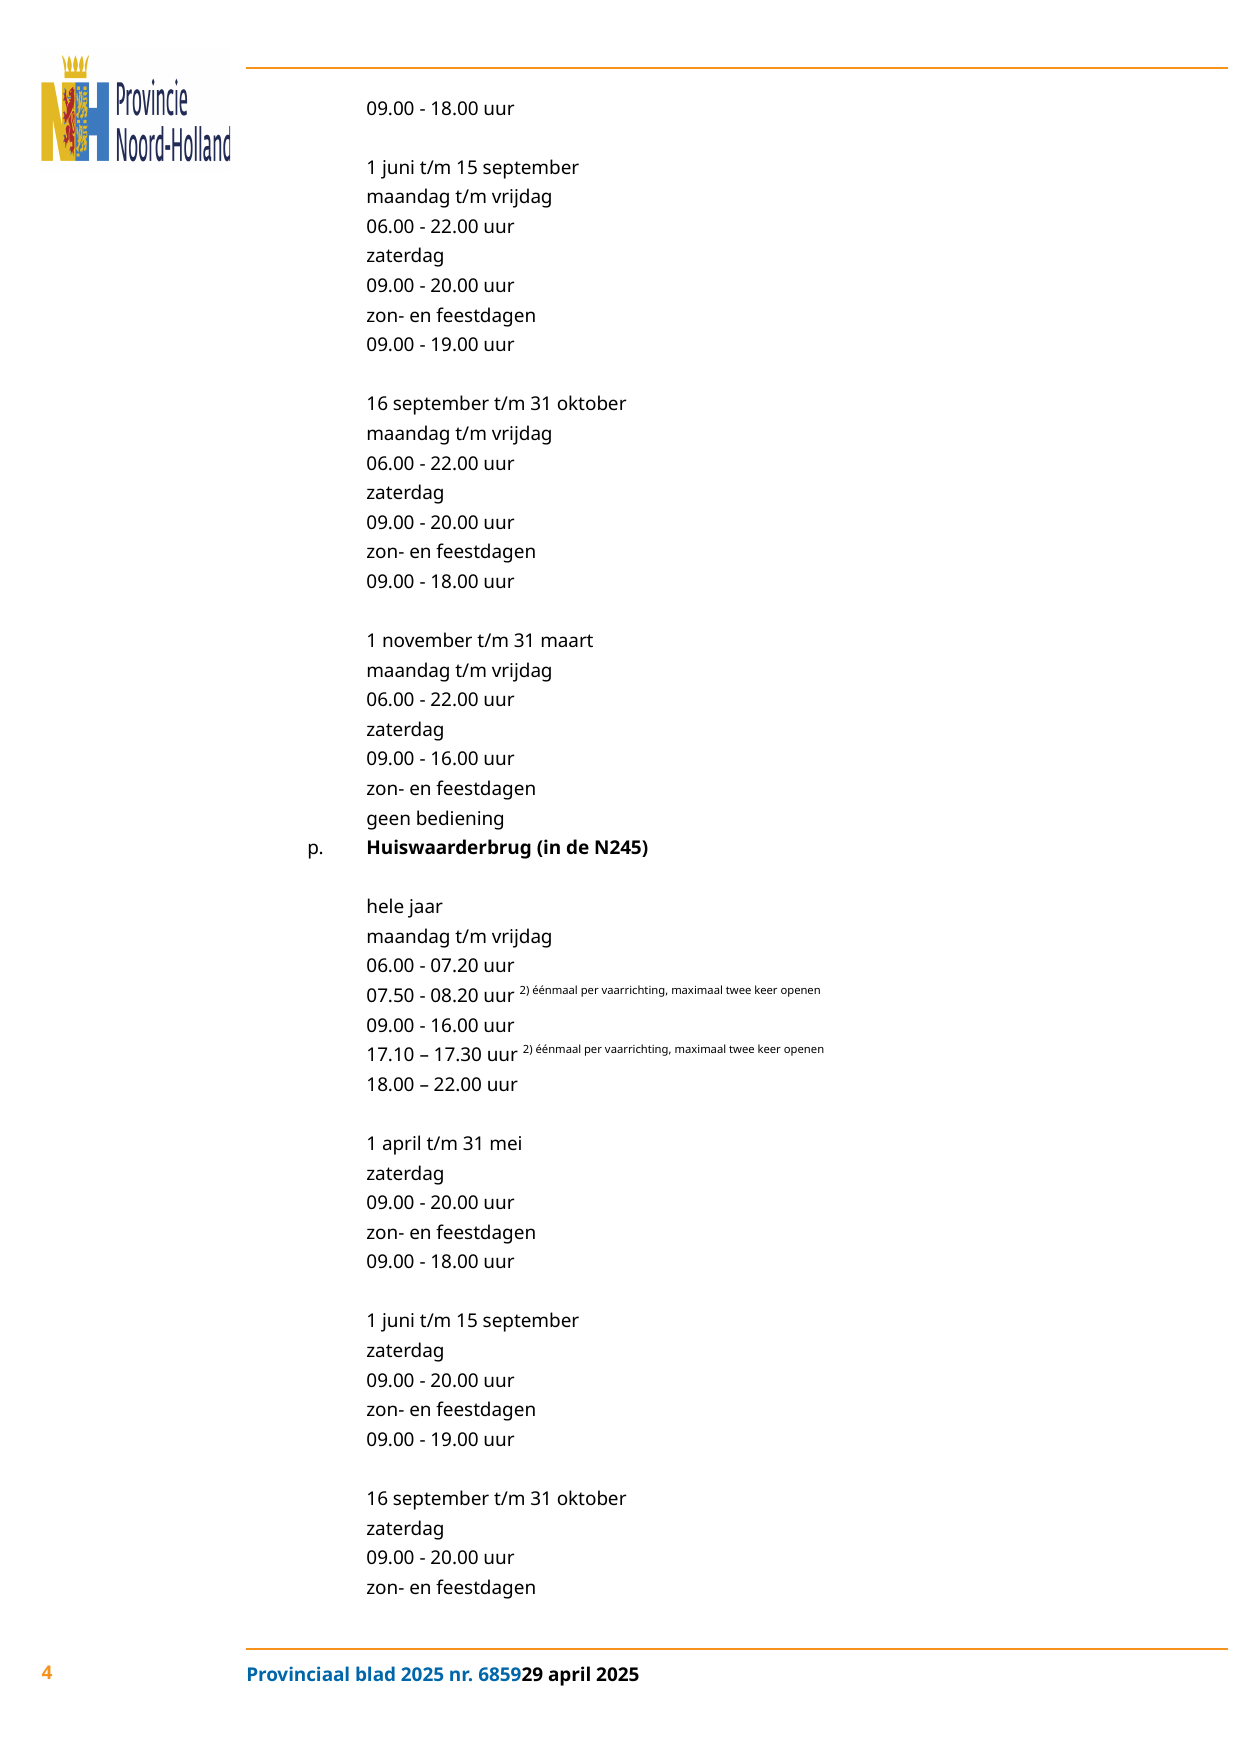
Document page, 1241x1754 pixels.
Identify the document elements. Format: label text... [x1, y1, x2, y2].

list geen bediening [307, 805, 1152, 831]
list 09.00 - 20.00 uur [307, 1367, 1152, 1393]
list maandag t/m vrijdag [307, 657, 1152, 683]
list zon- en feestdagen [307, 775, 1152, 801]
list zon- en feestdagen [307, 1574, 1152, 1600]
list hele jaar [307, 893, 1152, 919]
list 09.00 - 19.00 uur [307, 1426, 1152, 1452]
list zaterdag [307, 479, 1152, 505]
list 09.00 - 19.00 uur [307, 331, 1152, 357]
list 1 juni t/m 15 september [307, 154, 1152, 180]
list zon- en feestdagen [307, 1396, 1152, 1422]
list 09.00 - 18.00 uur [307, 568, 1152, 594]
list maandag t/m vrijdag [307, 420, 1152, 446]
list 09.00 - 20.00 uur [307, 1189, 1152, 1215]
list 07.50 - 08.20 uur 2) éénmaal per vaarrichting, maximaal twee keer openen [307, 982, 1152, 1008]
list 17.10 – 17.30 uur 2) éénmaal per vaarrichting, maximaal twee keer openen [307, 1041, 1152, 1067]
list 09.00 - 20.00 uur [307, 272, 1152, 298]
list Huiswaarderbrug (in de N245) [307, 834, 1152, 860]
list 16 september t/m 31 oktober [307, 1485, 1152, 1511]
list 16 september t/m 31 oktober [307, 391, 1152, 416]
list zaterdag [307, 1515, 1152, 1541]
list 06.00 - 07.20 uur [307, 953, 1152, 978]
list zaterdag [307, 1160, 1152, 1186]
list 06.00 - 22.00 uur [307, 450, 1152, 476]
list zaterdag [307, 243, 1152, 268]
list 1 november t/m 31 maart [307, 627, 1152, 653]
list 09.00 - 18.00 uur [307, 1248, 1152, 1274]
list zon- en feestdagen [307, 1219, 1152, 1245]
list 09.00 - 16.00 uur [307, 746, 1152, 771]
picture [41, 47, 231, 172]
list zaterdag [307, 1337, 1152, 1363]
list 09.00 - 16.00 uur [307, 1012, 1152, 1038]
list 1 juni t/m 15 september [307, 1308, 1152, 1333]
list 06.00 - 22.00 uur [307, 213, 1152, 239]
list 1 april t/m 31 mei [307, 1130, 1152, 1156]
list zon- en feestdagen [307, 302, 1152, 328]
list 09.00 - 20.00 uur [307, 509, 1152, 535]
list zaterdag [307, 716, 1152, 742]
list zon- en feestdagen [307, 538, 1152, 564]
list 09.00 - 20.00 uur [307, 1544, 1152, 1570]
list maandag t/m vrijdag [307, 923, 1152, 949]
list maandag t/m vrijdag [307, 183, 1152, 209]
list 06.00 - 22.00 uur [307, 686, 1152, 712]
list 09.00 - 18.00 uur [307, 95, 1152, 121]
list 18.00 – 22.00 uur [307, 1071, 1152, 1097]
